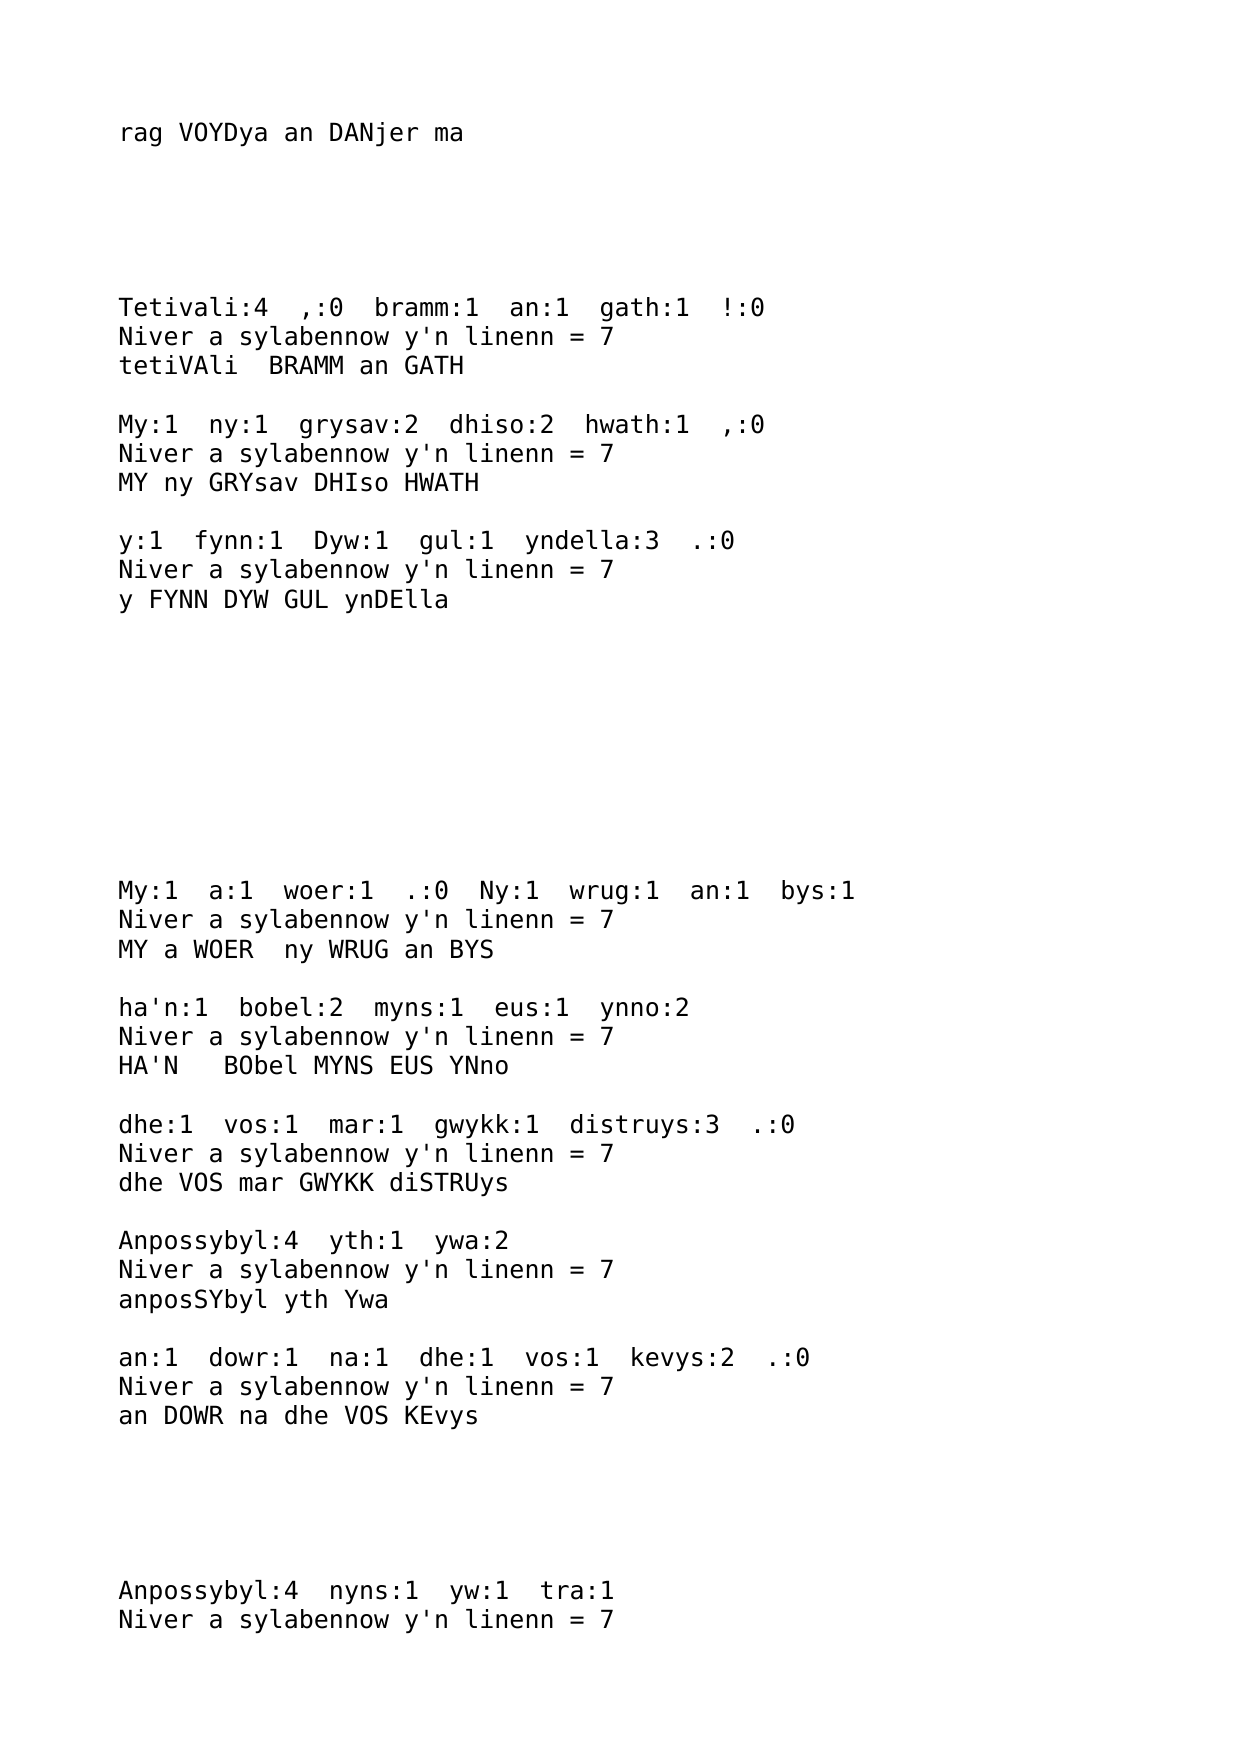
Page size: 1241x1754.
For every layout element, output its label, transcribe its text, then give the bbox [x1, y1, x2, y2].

text y:1 fynn:1 Dyw:1 gul:1 yndella:3 .:0 [118, 526, 1122, 556]
text dhe VOS mar GWYKK diSTRUys [118, 1168, 1122, 1197]
text Niver a sylabennow y'n linenn = 7 [118, 1256, 1122, 1285]
text Anpossybyl:4 yth:1 ywa:2 [118, 1226, 1122, 1256]
text Niver a sylabennow y'n linenn = 7 [118, 556, 1122, 585]
text Niver a sylabennow y'n linenn = 7 [118, 1372, 1122, 1401]
text Niver a sylabennow y'n linenn = 7 [118, 1022, 1122, 1051]
text My:1 ny:1 grysav:2 dhiso:2 hwath:1 ,:0 [118, 410, 1122, 439]
text an DOWR na dhe VOS KEvys [118, 1401, 1122, 1431]
text an:1 dowr:1 na:1 dhe:1 vos:1 kevys:2 .:0 [118, 1343, 1122, 1372]
text Tetivali:4 ,:0 bramm:1 an:1 gath:1 !:0 [118, 293, 1122, 322]
text My:1 a:1 woer:1 .:0 Ny:1 wrug:1 an:1 bys:1 [118, 876, 1122, 906]
text tetiVAli BRAMM an GATH [118, 351, 1122, 381]
text HA'N BObel MYNS EUS YNno [118, 1051, 1122, 1081]
text Niver a sylabennow y'n linenn = 7 [118, 1606, 1122, 1635]
text ha'n:1 bobel:2 myns:1 eus:1 ynno:2 [118, 993, 1122, 1022]
text Niver a sylabennow y'n linenn = 7 [118, 322, 1122, 351]
text Niver a sylabennow y'n linenn = 7 [118, 439, 1122, 468]
text y FYNN DYW GUL ynDElla [118, 585, 1122, 614]
text Niver a sylabennow y'n linenn = 7 [118, 906, 1122, 935]
text rag VOYDya an DANjer ma [118, 118, 1122, 147]
text Anpossybyl:4 nyns:1 yw:1 tra:1 [118, 1576, 1122, 1606]
text Niver a sylabennow y'n linenn = 7 [118, 1139, 1122, 1168]
text dhe:1 vos:1 mar:1 gwykk:1 distruys:3 .:0 [118, 1110, 1122, 1139]
text MY ny GRYsav DHIso HWATH [118, 468, 1122, 497]
text anposSYbyl yth Ywa [118, 1285, 1122, 1314]
text MY a WOER ny WRUG an BYS [118, 935, 1122, 964]
